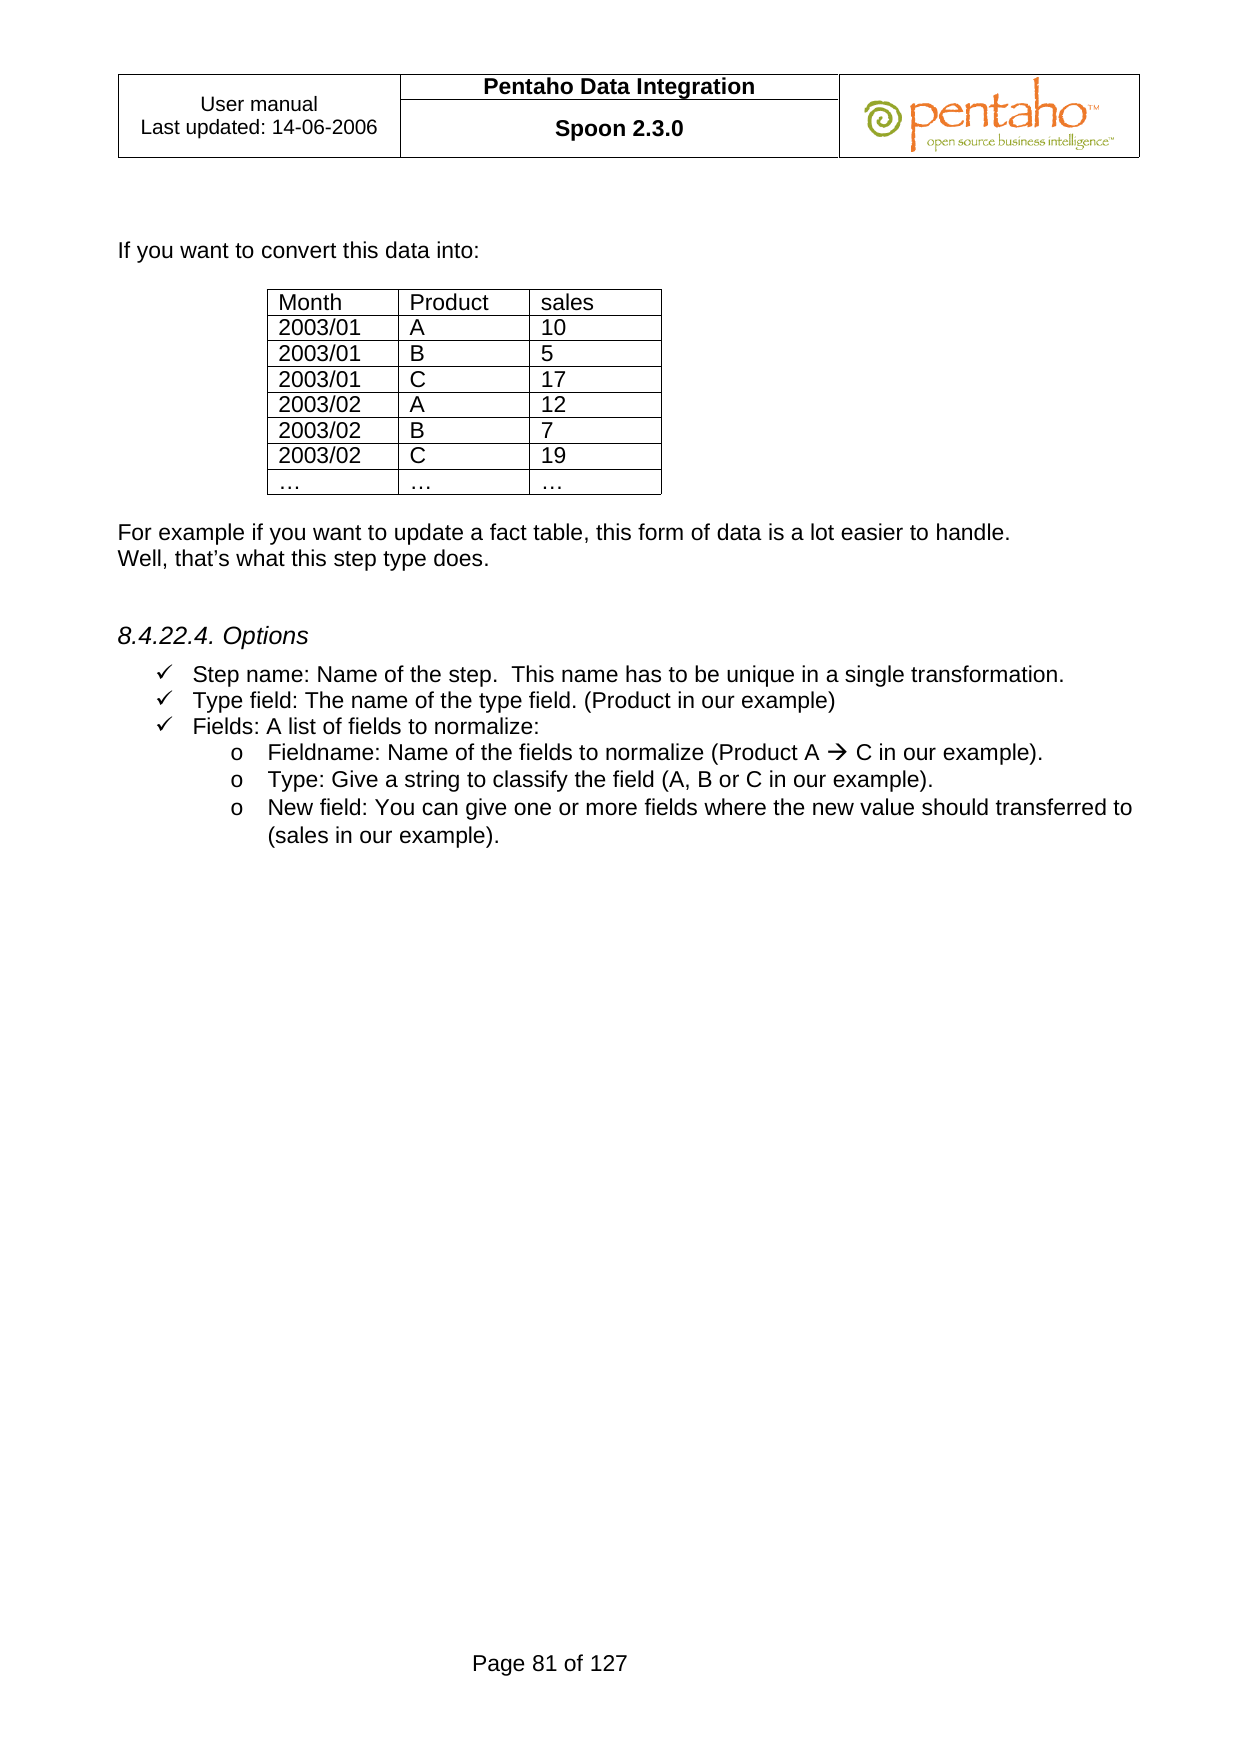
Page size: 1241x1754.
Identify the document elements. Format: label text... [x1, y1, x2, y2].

table_header Month [268, 290, 398, 315]
table_cell 2003/01 [268, 341, 398, 366]
list Type field: The name of the type field. (Product in our example) [155, 688, 1137, 713]
table_header Product [399, 290, 529, 315]
table_cell A [399, 316, 529, 340]
table_cell 12 [530, 393, 661, 417]
table_cell 2003/02 [268, 444, 398, 469]
table_cell B [399, 341, 529, 366]
table_cell 19 [530, 444, 661, 469]
table_cell … [268, 470, 398, 494]
table_cell 2003/02 [268, 393, 398, 417]
table_cell 17 [530, 367, 661, 392]
list New field: You can give one or more fields where the new value should transferred to (sales in our example). [230, 794, 1137, 848]
table_cell … [530, 470, 661, 494]
list Step name: Name of the step. This name has to be unique in a single transformation. [155, 662, 1137, 688]
list Fields: A list of fields to normalize: [155, 713, 1137, 739]
list Fieldname: Name of the fields to normalize (Product A  C in our example). [230, 739, 1137, 767]
text For example if you want to update a fact table, this form of data is a lot easier to handle. [117, 520, 1137, 545]
table_cell … [399, 470, 529, 494]
table_header sales [530, 290, 661, 315]
table_cell A [399, 393, 529, 417]
list Type: Give a string to classify the field (A, B or C in our example). [230, 767, 1137, 794]
table_cell 2003/01 [268, 367, 398, 392]
table_cell C [399, 444, 529, 469]
text Well, that’s what this step type does. [117, 545, 1137, 571]
text If you want to convert this data into: [117, 238, 1137, 264]
subtitle Options [117, 621, 1137, 649]
table_cell 2003/02 [268, 418, 398, 443]
table_cell C [399, 367, 529, 392]
table_cell 2003/01 [268, 316, 398, 340]
table_cell B [399, 418, 529, 443]
table_cell 5 [530, 341, 661, 366]
table_cell 7 [530, 418, 661, 443]
table_cell 10 [530, 316, 661, 340]
